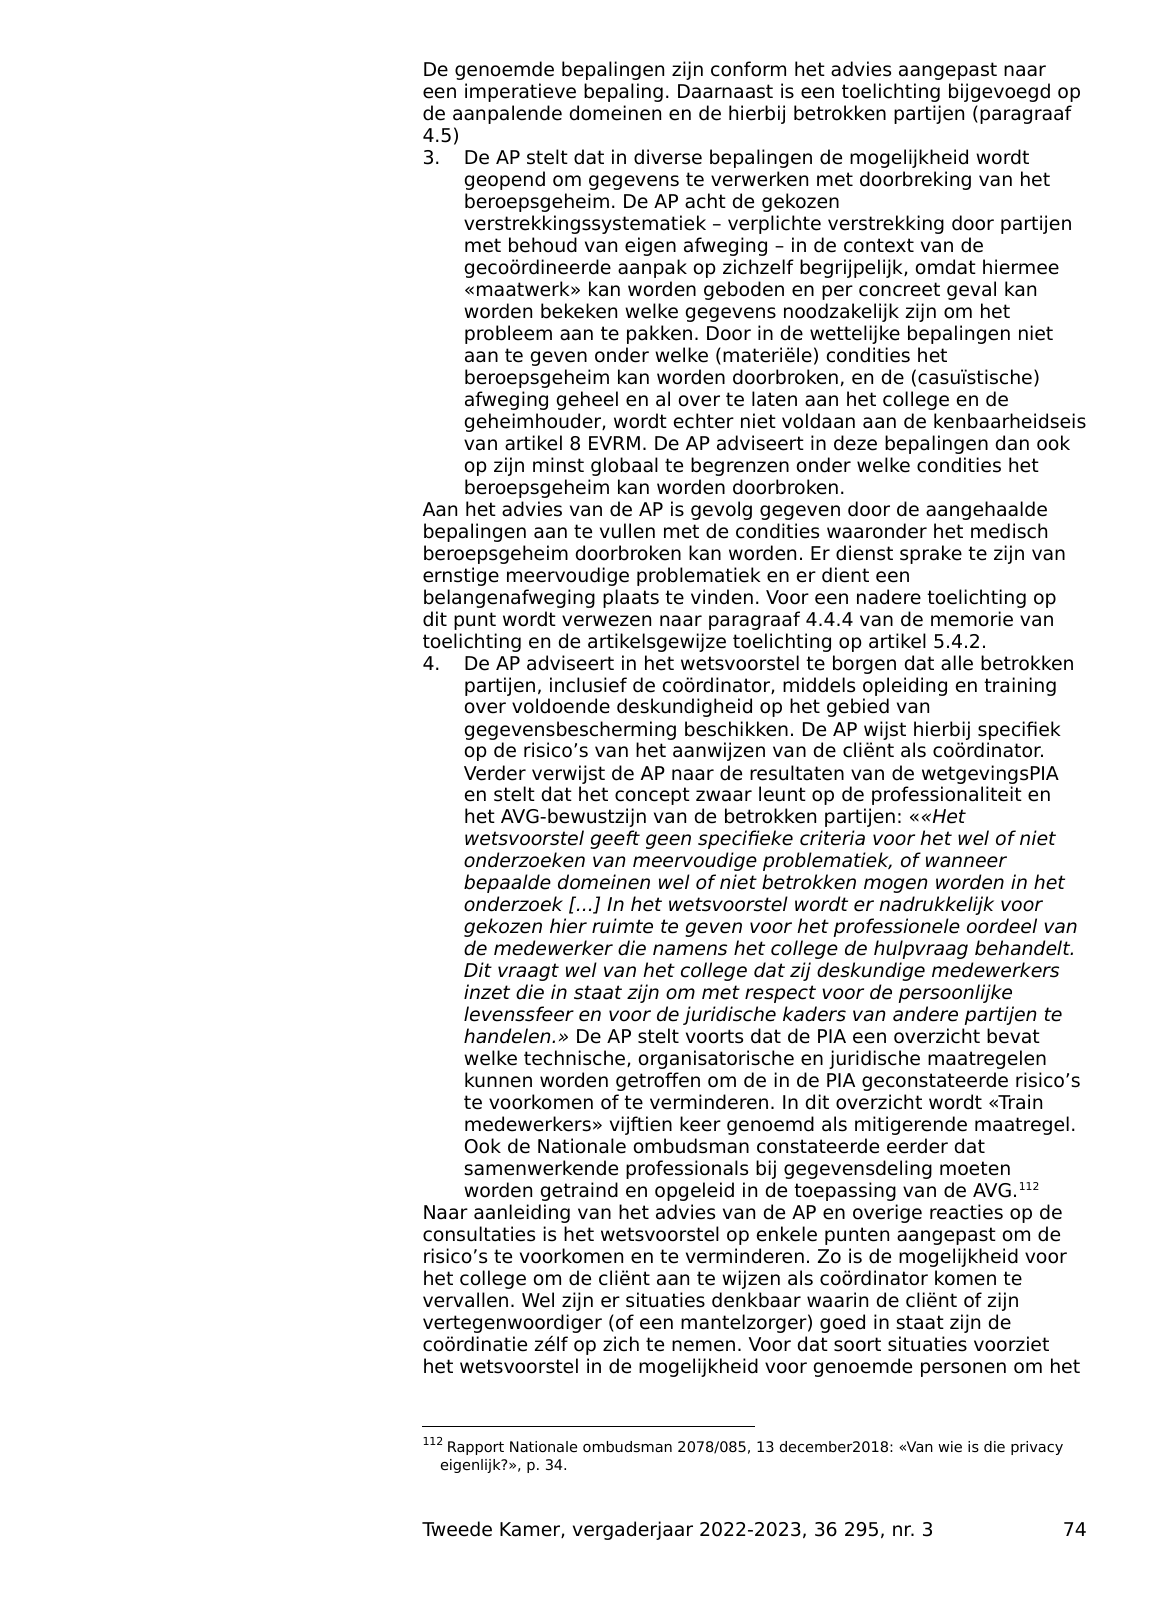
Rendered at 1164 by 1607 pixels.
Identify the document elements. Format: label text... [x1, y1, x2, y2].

text Rapport Nationale ombudsman 2078/085, 13 december2018: «Van wie is die privacy eigenlijk?», p. 34. [422, 1435, 1087, 1474]
text 4. De AP adviseert in het wetsvoorstel te borgen dat alle betrokken partijen, inclusief de coördinator, middels opleiding en training over voldoende deskundigheid op het gebied van gegevensbescherming beschikken. De AP wijst hierbij specifiek op de risico’s van het aanwijzen van de cliënt als coördinator. Verder verwijst de AP naar de resultaten van de wetgevingsPIA en stelt dat het concept zwaar leunt op de professionaliteit en het AVG-bewustzijn van de betrokken partijen: ««Het wetsvoorstel geeft geen specifieke criteria voor het wel of niet onderzoeken van meervoudige problematiek, of wanneer bepaalde domeinen wel of niet betrokken mogen worden in het onderzoek [...] In het wetsvoorstel wordt er nadrukkelijk voor gekozen hier ruimte te geven voor het professionele oordeel van de medewerker die namens het college de hulpvraag behandelt. Dit vraagt wel van het college dat zij deskundige medewerkers inzet die in staat zijn om met respect voor de persoonlijke levenssfeer en voor de juridische kaders van andere partijen te handelen.» De AP stelt voorts dat de PIA een overzicht bevat welke technische, organisatorische en juridische maatregelen kunnen worden getroffen om de in de PIA geconstateerde risico’s te voorkomen of te verminderen. In dit overzicht wordt «Train medewerkers» vijftien keer genoemd als mitigerende maatregel. Ook de Nationale ombudsman constateerde eerder dat samenwerkende professionals bij gegevensdeling moeten worden getraind en opgeleid in de toepassing van de AVG. [422, 652, 1087, 1202]
text Naar aanleiding van het advies van de AP en overige reacties op de consultaties is het wetsvoorstel op enkele punten aangepast om de risico’s te voorkomen en te verminderen. Zo is de mogelijkheid voor het college om de cliënt aan te wijzen als coördinator komen te vervallen. Wel zijn er situaties denkbaar waarin de cliënt of zijn vertegenwoordiger (of een mantelzorger) goed in staat zijn de coördinatie zélf op zich te nemen. Voor dat soort situaties voorziet het wetsvoorstel in de mogelijkheid voor genoemde personen om het [422, 1202, 1087, 1378]
text Aan het advies van de AP is gevolg gegeven door de aangehaalde bepalingen aan te vullen met de condities waaronder het medisch beroepsgeheim doorbroken kan worden. Er dienst sprake te zijn van ernstige meervoudige problematiek en er dient een belangenafweging plaats te vinden. Voor een nadere toelichting op dit punt wordt verwezen naar paragraaf 4.4.4 van de memorie van toelichting en de artikelsgewijze toelichting op artikel 5.4.2. [422, 499, 1087, 652]
text De genoemde bepalingen zijn conform het advies aangepast naar een imperatieve bepaling. Daarnaast is een toelichting bijgevoegd op de aanpalende domeinen en de hierbij betrokken partijen (paragraaf 4.5) [422, 59, 1087, 147]
text 3. De AP stelt dat in diverse bepalingen de mogelijkheid wordt geopend om gegevens te verwerken met doorbreking van het beroepsgeheim. De AP acht de gekozen verstrekkingssystematiek – verplichte verstrekking door partijen met behoud van eigen afweging – in de context van de gecoördineerde aanpak op zichzelf begrijpelijk, omdat hiermee «maatwerk» kan worden geboden en per concreet geval kan worden bekeken welke gegevens noodzakelijk zijn om het probleem aan te pakken. Door in de wettelijke bepalingen niet aan te geven onder welke (materiële) condities het beroepsgeheim kan worden doorbroken, en de (casuïstische) afweging geheel en al over te laten aan het college en de geheimhouder, wordt echter niet voldaan aan de kenbaarheidseis van artikel 8 EVRM. De AP adviseert in deze bepalingen dan ook op zijn minst globaal te begrenzen onder welke condities het beroepsgeheim kan worden doorbroken. [422, 147, 1087, 499]
